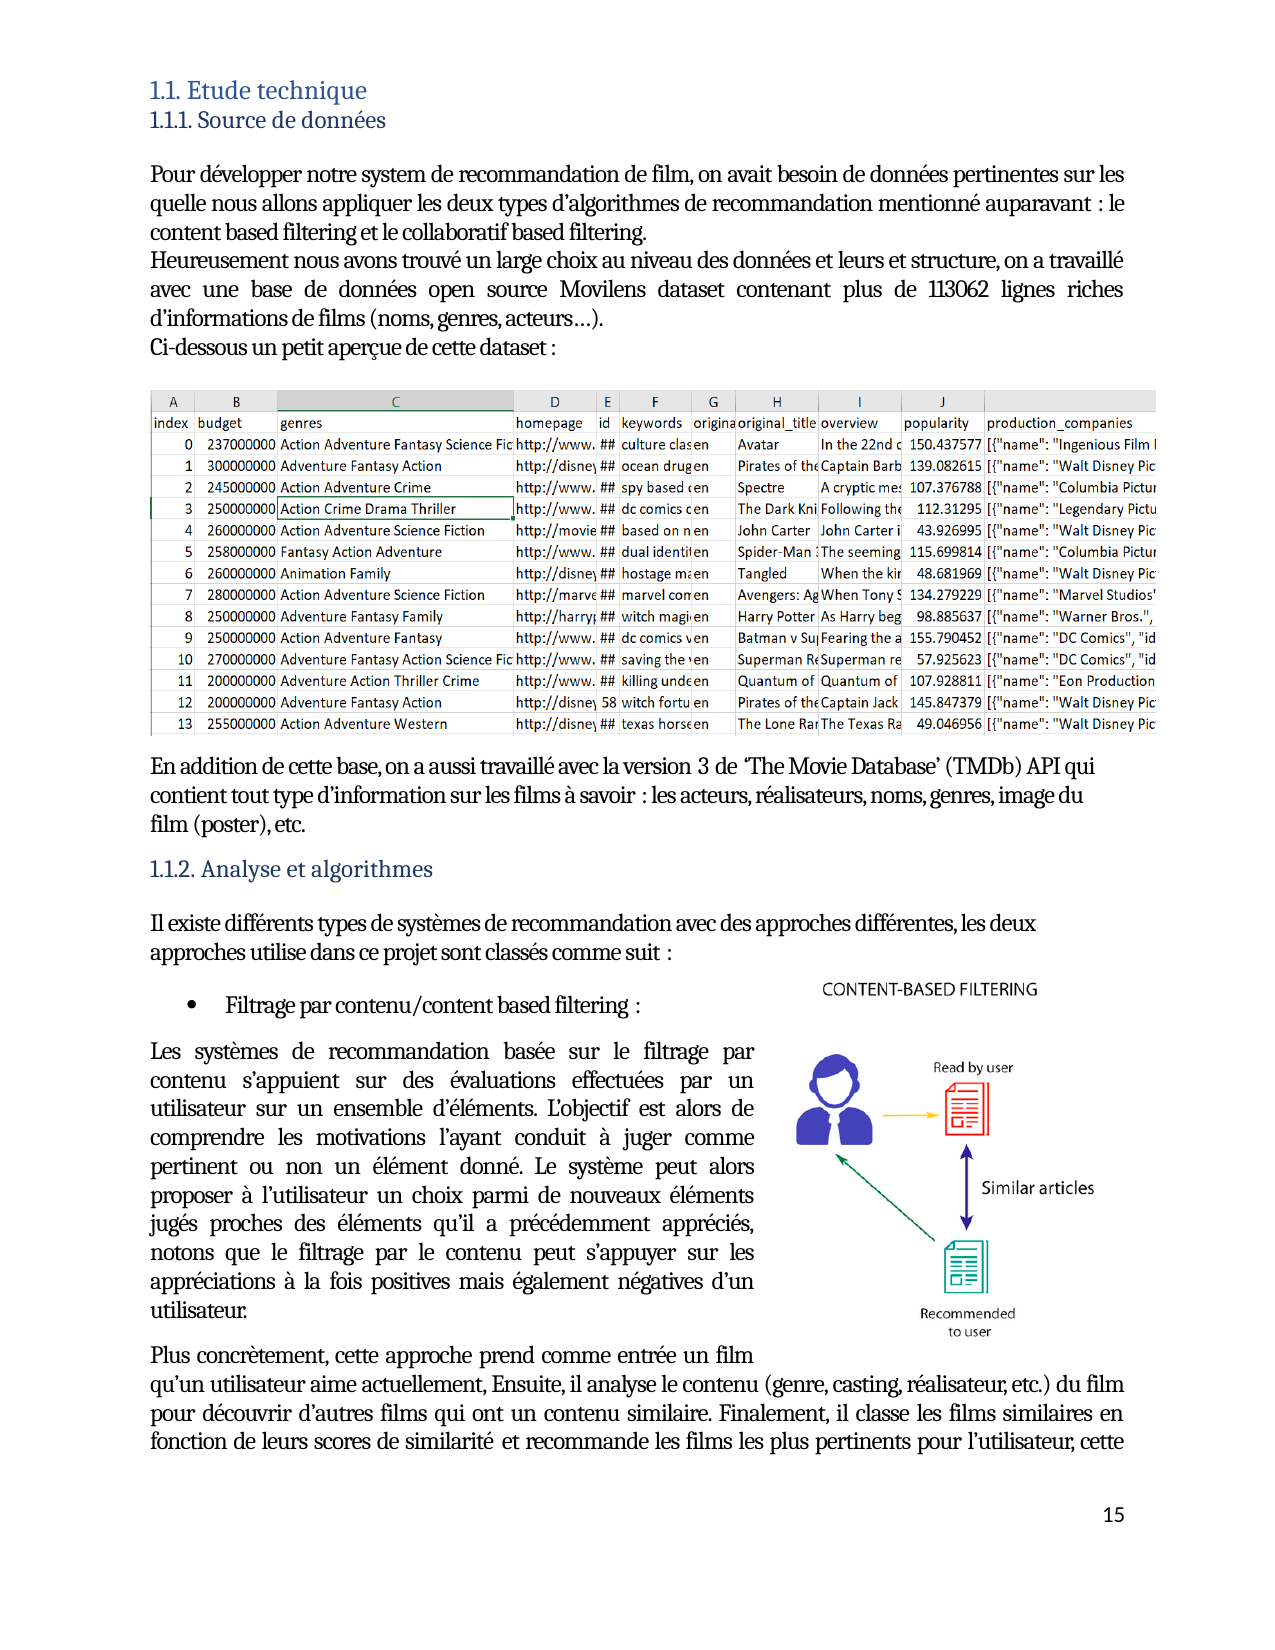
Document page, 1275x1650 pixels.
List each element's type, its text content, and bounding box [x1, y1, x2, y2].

text Il existe différents types de systèmes de recommandation avec des approches différentes, les deux approches utilise dans ce projet sont classés comme suit : [150, 909, 1125, 966]
text En addition de cette base, on a aussi travaillé avec la version 3 de ‘The Movie Database’ (TMDb) API qui contient tout type d’information sur les films à savoir : les acteurs, réalisateurs, noms, genres, image du film (poster), etc. [150, 752, 1125, 838]
text Pour développer notre system de recommandation de film, on avait besoin de données pertinentes sur les quelle nous allons appliquer les deux types d’algorithmes de recommandation mentionné auparavant : le content based filtering et le collaboratif based filtering. [150, 160, 1125, 246]
text Heureusement nous avons trouvé un large choix au niveau des données et leurs et structure, on a travaillé avec une base de données open source Movilens dataset contenant plus de 113062 lignes riches d’informations de films (noms, genres, acteurs…). [150, 246, 1125, 332]
text Plus concrètement, cette approche prend comme entrée un film qu’un utilisateur aime actuellement, Ensuite, il analyse le contenu (genre, casting, réalisateur, etc.) du film pour découvrir d’autres films qui ont un contenu similaire. Finalement, il classe les films similaires en fonction de leurs scores de similarité et recommande les films les plus pertinents pour l’utilisateur, cette [150, 1341, 1125, 1456]
text Ci-dessous un petit aperçue de cette dataset : [150, 332, 1125, 361]
text Les systèmes de recommandation basée sur le filtrage par contenu s’appuient sur des évaluations effectuées par un utilisateur sur un ensemble d’éléments. L’objectif est alors de comprendre les motivations l’ayant conduit à juger comme pertinent ou non un élément donné. Le système peut alors proposer à l’utilisateur un choix parmi de nouveaux éléments jugés proches des éléments qu’il a précédemment appréciés, notons que le filtrage par le contenu peut s’appuyer sur les appréciations à la fois positives mais également négatives d’un utilisateur. [150, 1037, 755, 1324]
subtitle 1.1. Etude technique [150, 75, 1125, 106]
subtitle 1.1.1. Source de données [150, 106, 1125, 135]
subtitle 1.1.2. Analyse et algorithmes [150, 855, 1125, 884]
list Filtrage par contenu/content based filtering : [187, 991, 755, 1020]
